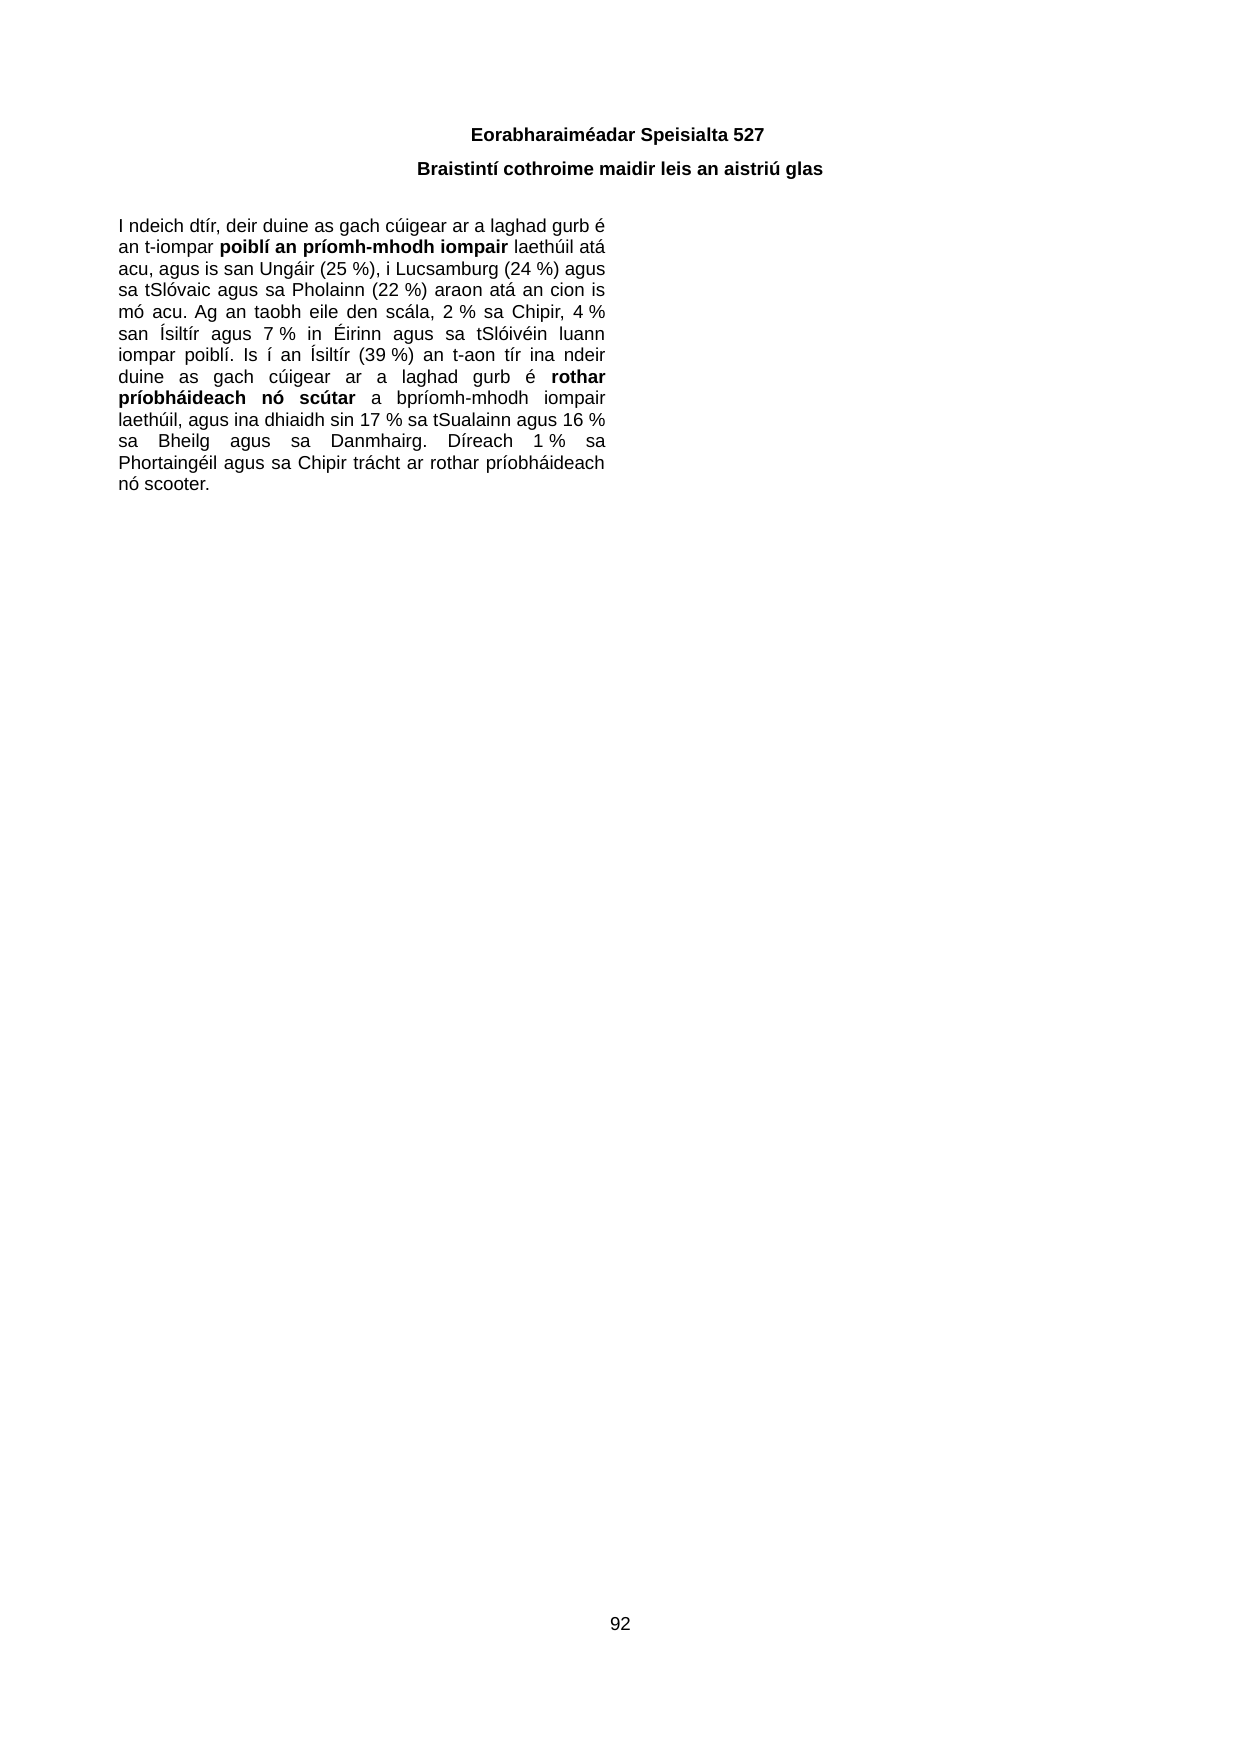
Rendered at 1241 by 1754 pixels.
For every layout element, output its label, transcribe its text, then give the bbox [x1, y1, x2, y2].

text I ndeich dtír, deir duine as gach cúigear ar a laghad gurb é an t-iompar poiblí an príomh-mhodh iompair laethúil atá acu, agus is san Ungáir (25 %), i Lucsamburg (24 %) agus sa tSlóvaic agus sa Pholainn (22 %) araon atá an cion is mó acu. Ag an taobh eile den scála, 2 % sa Chipir, 4 % san Ísiltír agus 7 % in Éirinn agus sa tSlóivéin luann iompar poiblí. Is í an Ísiltír (39 %) an t-aon tír ina ndeir duine as gach cúigear ar a laghad gurb é rothar príobháideach nó scútar a bpríomh-mhodh iompair laethúil, agus ina dhiaidh sin 17 % sa tSualainn agus 16 % sa Bheilg agus sa Danmhairg. Díreach 1 % sa Phortaingéil agus sa Chipir trácht ar rothar príobháideach nó scooter. [118, 214, 605, 495]
